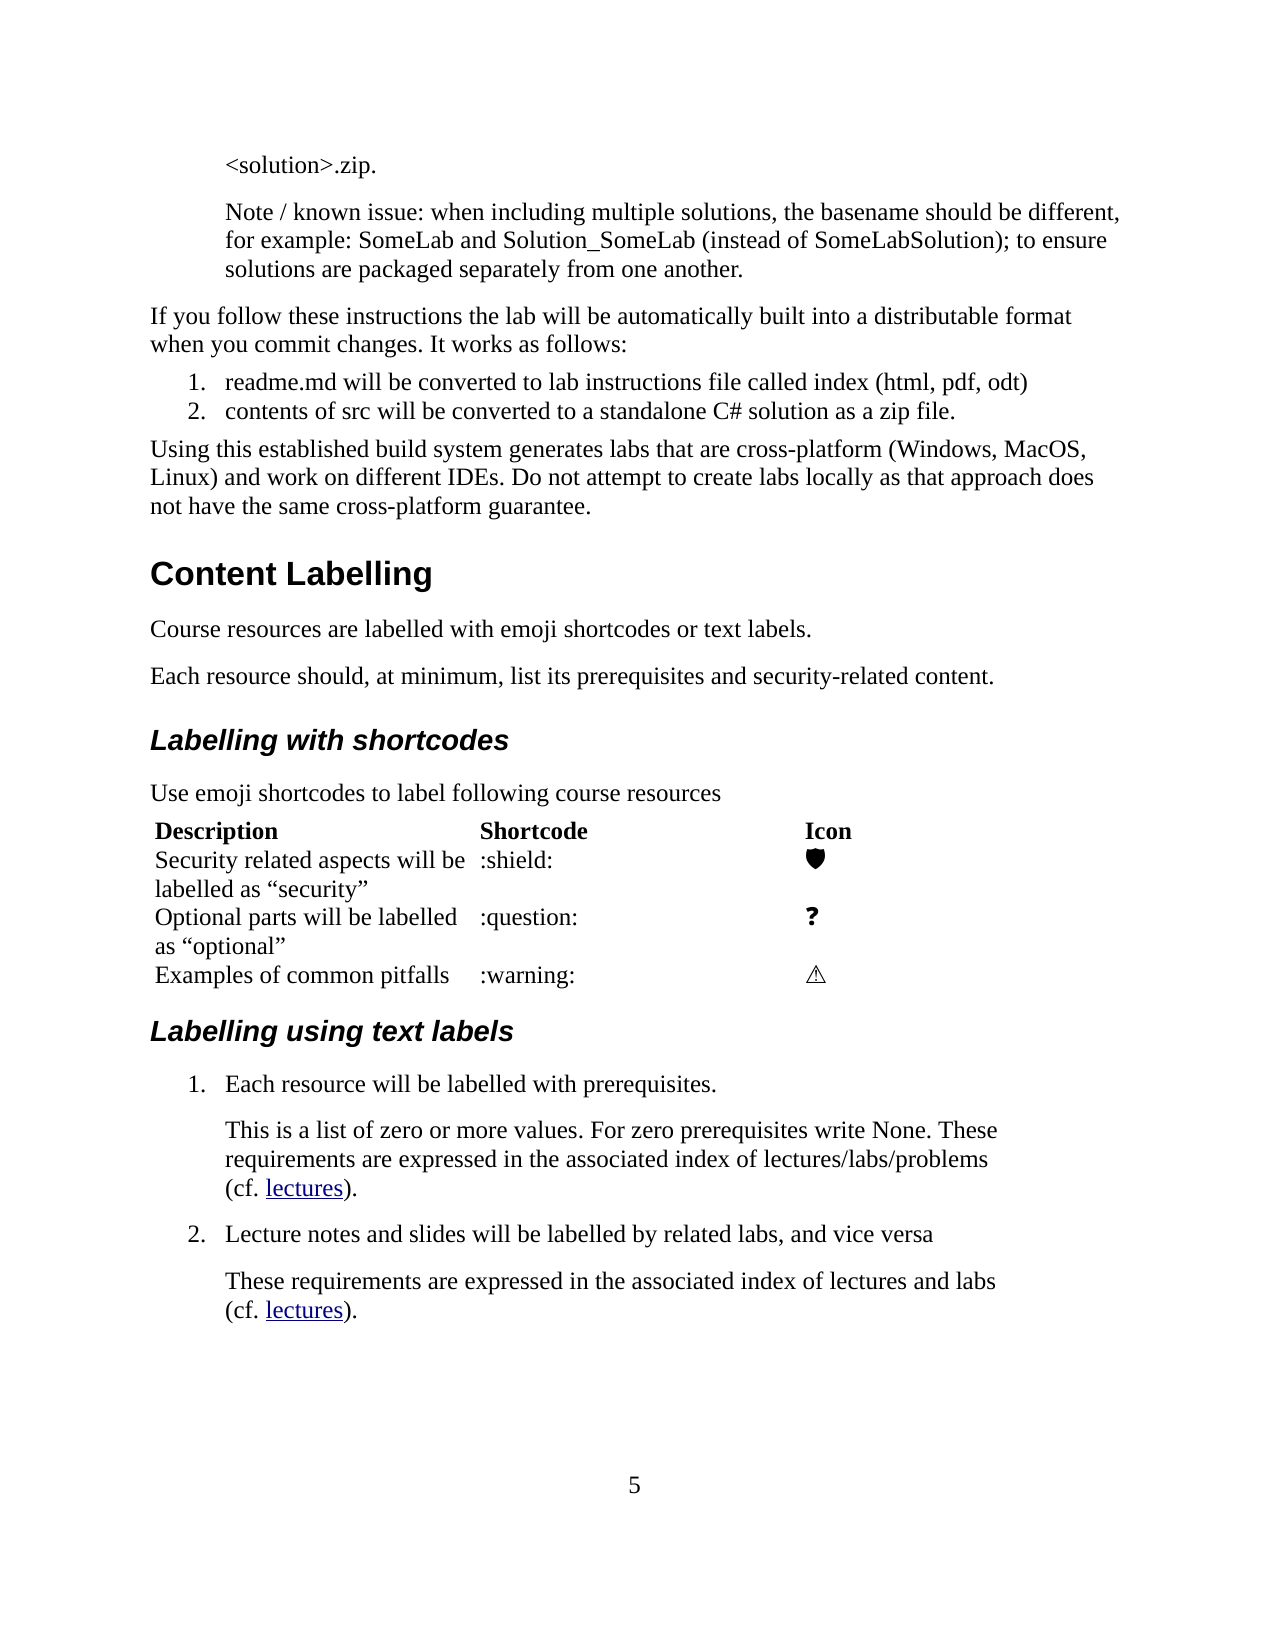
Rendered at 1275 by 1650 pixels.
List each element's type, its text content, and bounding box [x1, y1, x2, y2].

table_cell :warning: [475, 960, 800, 989]
table_cell Optional parts will be labelled as “optional” [150, 903, 475, 960]
list Each resource will be labelled with prerequisites. [187, 1069, 1125, 1097]
table_header Icon [800, 816, 1125, 845]
list Lecture notes and slides will be labelled by related labs, and vice versa [187, 1219, 1125, 1248]
table_cell 🛡️ [800, 845, 1125, 902]
list <solution>.zip. [187, 150, 1125, 179]
list This is a list of zero or more values. For zero prerequisites write None. These requirements are expressed in the associated index of lectures/labs/problems (cf. lectures). [187, 1115, 1125, 1202]
subtitle Labelling using text labels [150, 1014, 1125, 1047]
table_cell :question: [475, 903, 800, 960]
table_header Description [150, 816, 475, 845]
subtitle Labelling with shortcodes [150, 723, 1125, 757]
table_cell :shield: [475, 845, 800, 902]
text Using this established build system generates labs that are cross-platform (Windows, MacOS, Linux) and work on different IDEs. Do not attempt to create labs locally as that approach does not have the same cross-platform guarantee. [150, 434, 1125, 520]
list contents of src will be converted to a standalone C# solution as a zip file. [187, 396, 1125, 425]
table_header Shortcode [475, 816, 800, 845]
text Course resources are labelled with emoji shortcodes or text labels. [150, 614, 1125, 643]
list Note / known issue: when including multiple solutions, the basename should be different, for example: SomeLab and Solution_SomeLab (instead of SomeLabSolution); to ensure solutions are packaged separately from one another. [187, 197, 1125, 283]
table_cell ❓ [800, 903, 1125, 960]
list readme.md will be converted to lab instructions file called index (html, pdf, odt) [187, 367, 1125, 396]
table_cell Examples of common pitfalls [150, 960, 475, 989]
text Use emoji shortcodes to label following course resources [150, 778, 1125, 807]
list These requirements are expressed in the associated index of lectures and labs (cf. lectures). [187, 1266, 1125, 1324]
table_cell Security related aspects will be labelled as “security” [150, 845, 475, 902]
text If you follow these instructions the lab will be automatically built into a distributable format when you commit changes. It works as follows: [150, 301, 1125, 358]
table_cell ⚠️ [800, 960, 1125, 989]
subtitle Content Labelling [150, 554, 1125, 593]
text Each resource should, at minimum, list its prerequisites and security-related content. [150, 661, 1125, 689]
